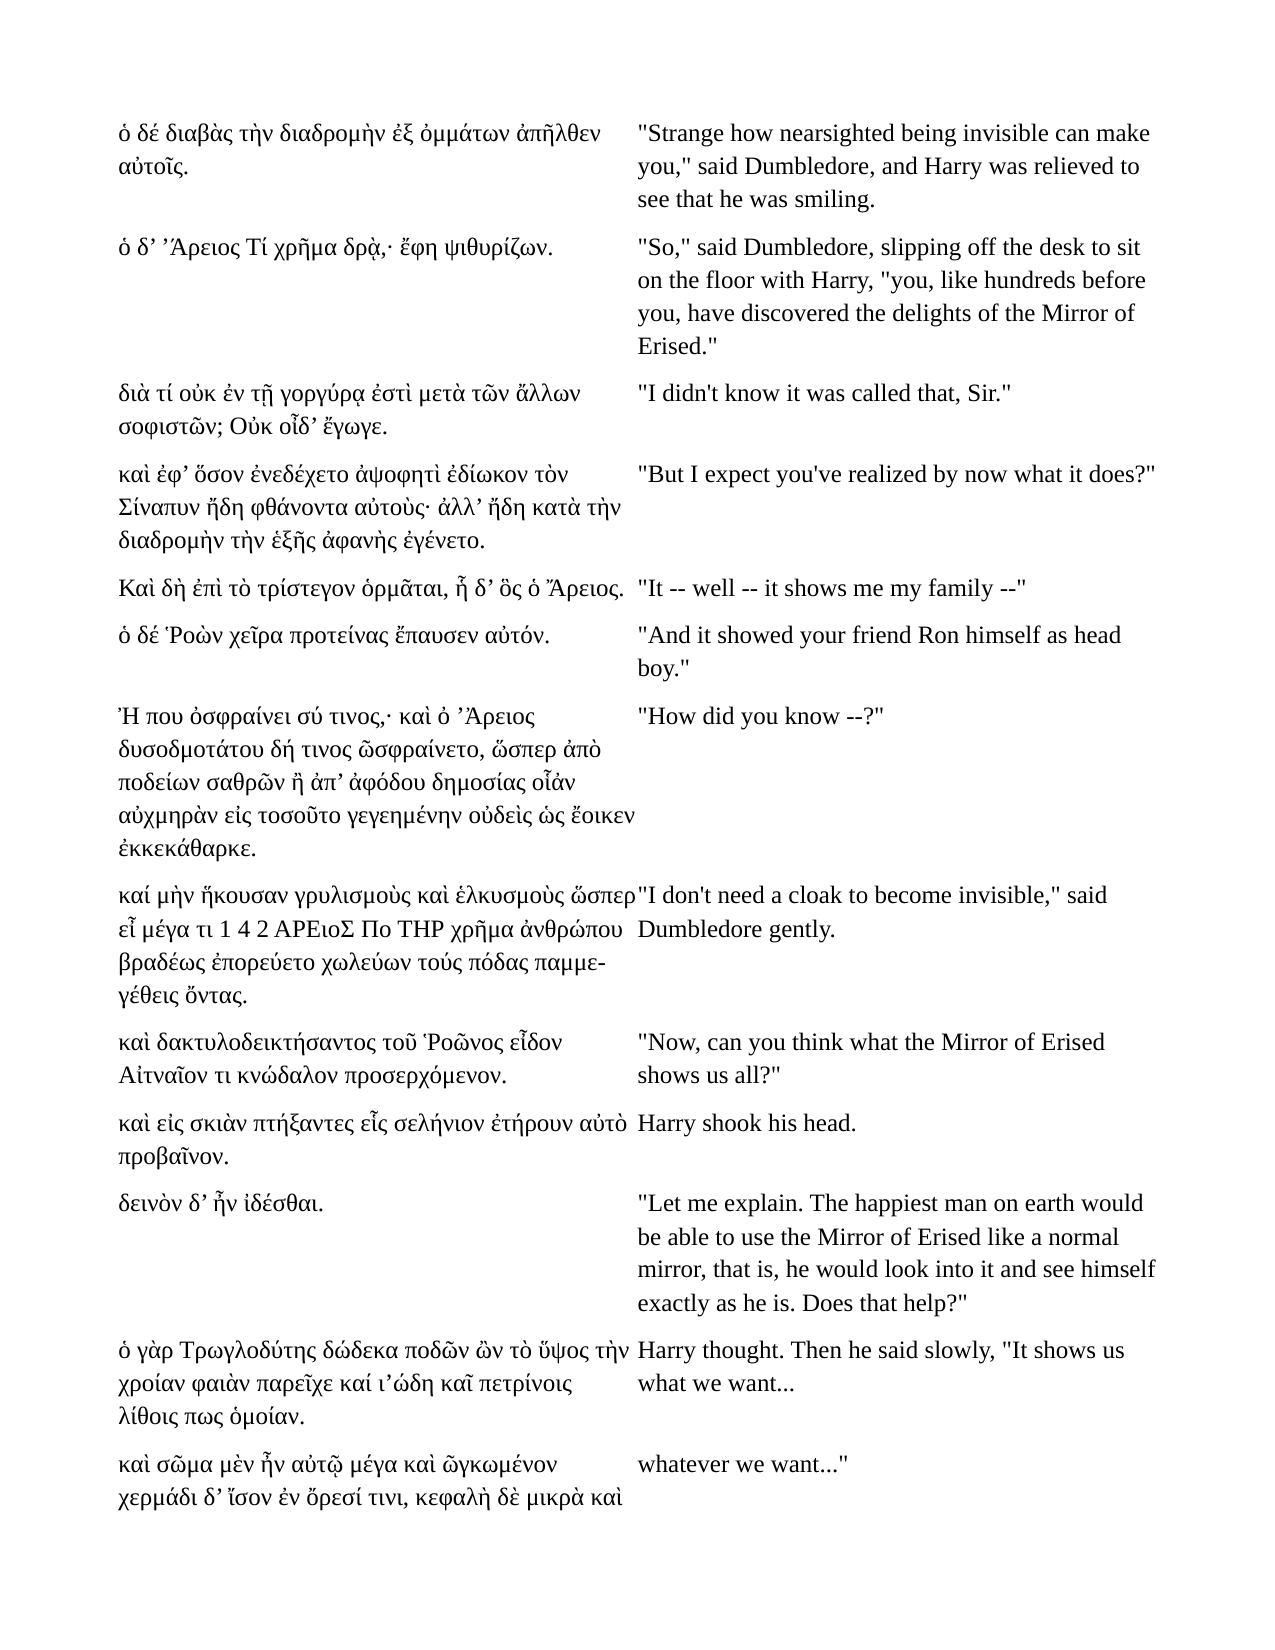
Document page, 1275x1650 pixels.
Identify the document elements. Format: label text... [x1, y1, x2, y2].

table_cell "How did you know --?" [638, 701, 1157, 881]
table_cell "But I expect you've realized by now what it does?" [638, 459, 1157, 573]
table_cell "And it showed your friend Ron himself as head boy." [638, 620, 1157, 701]
table_cell Harry thought. Then he said slowly, "It shows us what we want... [638, 1335, 1157, 1449]
table_cell "Strange how nearsighted being invisible can make you," said Dumbledore, and Harry was relieved to see that he was smiling. [638, 118, 1157, 232]
table_cell ὁ δέ διαβὰς τὴν διαδρομὴν ἐξ ὀμμάτων ἀπῆλθεν αὐτοῖς. [118, 118, 637, 232]
table_cell whatever we want..." [638, 1449, 1157, 1511]
table_cell καί μὴν ἥκουσαν γρυλισμοὺς καὶ ἑλκυσμοὺς ὥσπερ εἶ μέγα τι 1 4 2 ΑΡΕιοΣ Πο ΤΗΡ χρῆμα ἀνθρώπου βραδέως ἐπορεύετο χωλεύων τούς πόδας παμμε- γέθεις ὄντας. [118, 881, 637, 1027]
table_cell καὶ ἐφ’ ὅσον ἐνεδέχετο ἀψοφητὶ ἐδίωκον τὸν Σίναπυν ἤδη φθάνοντα αὐτοὺς· ἀλλ’ ἤδη κατὰ τὴν διαδρομὴν τὴν ἑξῆς ἀφανὴς ἐγένετο. [118, 459, 637, 573]
table_cell "Now, can you think what the Mirror of Erised shows us all?" [638, 1027, 1157, 1108]
table_cell "So," said Dumbledore, slipping off the desk to sit on the floor with Harry, "you, like hundreds before you, have discovered the delights of the Mirror of Erised." [638, 232, 1157, 378]
table_cell καὶ εἰς σκιὰν πτήξαντες εἷς σελήνιον ἐτήρουν αὐτὸ προβαῖνον. [118, 1108, 637, 1188]
table_cell Καὶ δὴ ἐπὶ τὸ τρίστεγον ὁρμᾶται, ἧ δ’ ὃς ὁ Ἄρειος. [118, 573, 637, 620]
table_cell δεινὸν δ’ ἦν ἰδέσθαι. [118, 1189, 637, 1335]
table_cell "I didn't know it was called that, Sir." [638, 379, 1157, 459]
table_cell "Let me explain. The happiest man on earth would be able to use the Mirror of Erised like a normal mirror, that is, he would look into it and see himself exactly as he is. Does that help?" [638, 1189, 1157, 1335]
table_cell ὁ δ’ ’Άρειος Τί χρῆμα δρᾲ,· ἔφη ψιθυρίζων. [118, 232, 637, 378]
table_cell ὁ γὰρ Τρωγλοδύτης δώδεκα ποδῶν ὢν τὸ ὕψος τὴν χροίαν φαιὰν παρεῖχε καί ι’ώδη καῖ πετρίνοις λίθοις πως ὁμοίαν. [118, 1335, 637, 1449]
table_cell ὁ δέ Ῥοὼν χεῖρα προτείνας ἔπαυσεν αὐτόν. [118, 620, 637, 701]
table_cell διὰ τί οὐκ ἐν τῇ γοργύρᾳ ἐστὶ μετὰ τῶν ἄλλων σοφιστῶν; Οὐκ οἶδ’ ἔγωγε. [118, 379, 637, 459]
table_cell "It -- well -- it shows me my family --" [638, 573, 1157, 620]
table_cell καὶ δακτυλοδεικτήσαντος τοῦ Ῥοῶνος εἶδον Αἰτναῖον τι κνώδαλον προσερχόμενον. [118, 1027, 637, 1108]
table_cell καὶ σῶμα μὲν ἦν αὐτῷ μέγα καὶ ῶγκωμένον χερμάδι δ’ ἴσον ἐν ὄρεσί τινι, κεφαλὴ δὲ μικρὰ καὶ [118, 1449, 637, 1511]
table_cell Ἠ που ὀσφραίνει σύ τινος,· καὶ ὀ ’Ἀρειος δυσοδμοτάτου δή τινος ῶσφραίνετο, ὥσπερ ἀπὸ ποδείων σαθρῶν ἢ ἀπ’ ἀφόδου δημοσίας οἷἀν αὐχμηρὰν εἰς τοσοῦτο γεγεημένην οὐδεὶς ὡς ἔοικεν ἐκκεκάθαρκε. [118, 701, 637, 881]
table_cell "I don't need a cloak to become invisible," said Dumbledore gently. [638, 881, 1157, 1027]
table_cell Harry shook his head. [638, 1108, 1157, 1188]
